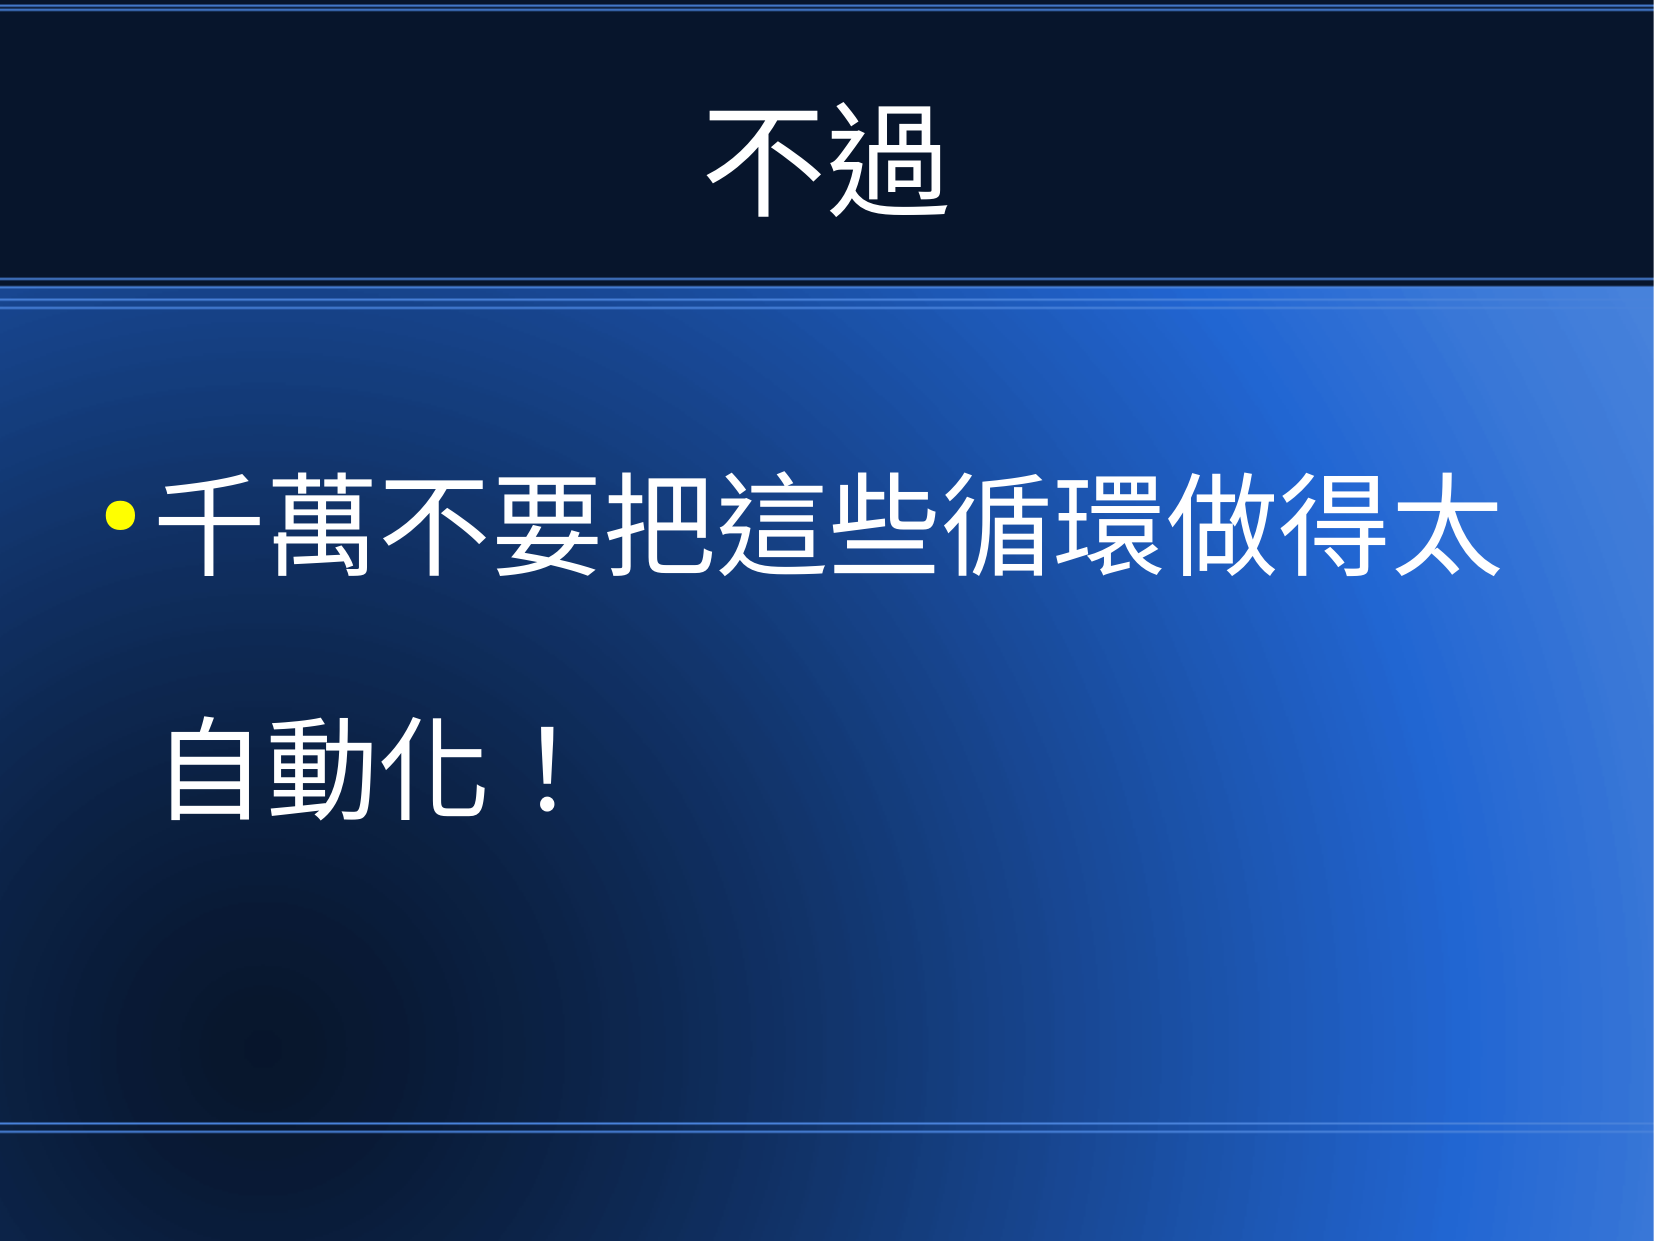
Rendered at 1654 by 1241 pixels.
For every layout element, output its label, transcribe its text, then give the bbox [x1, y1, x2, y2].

picture [0, 0, 1654, 1241]
title 不過 [82, 49, 1571, 257]
list 千萬不要把這些循環做得太自動化！ [82, 355, 1571, 1241]
